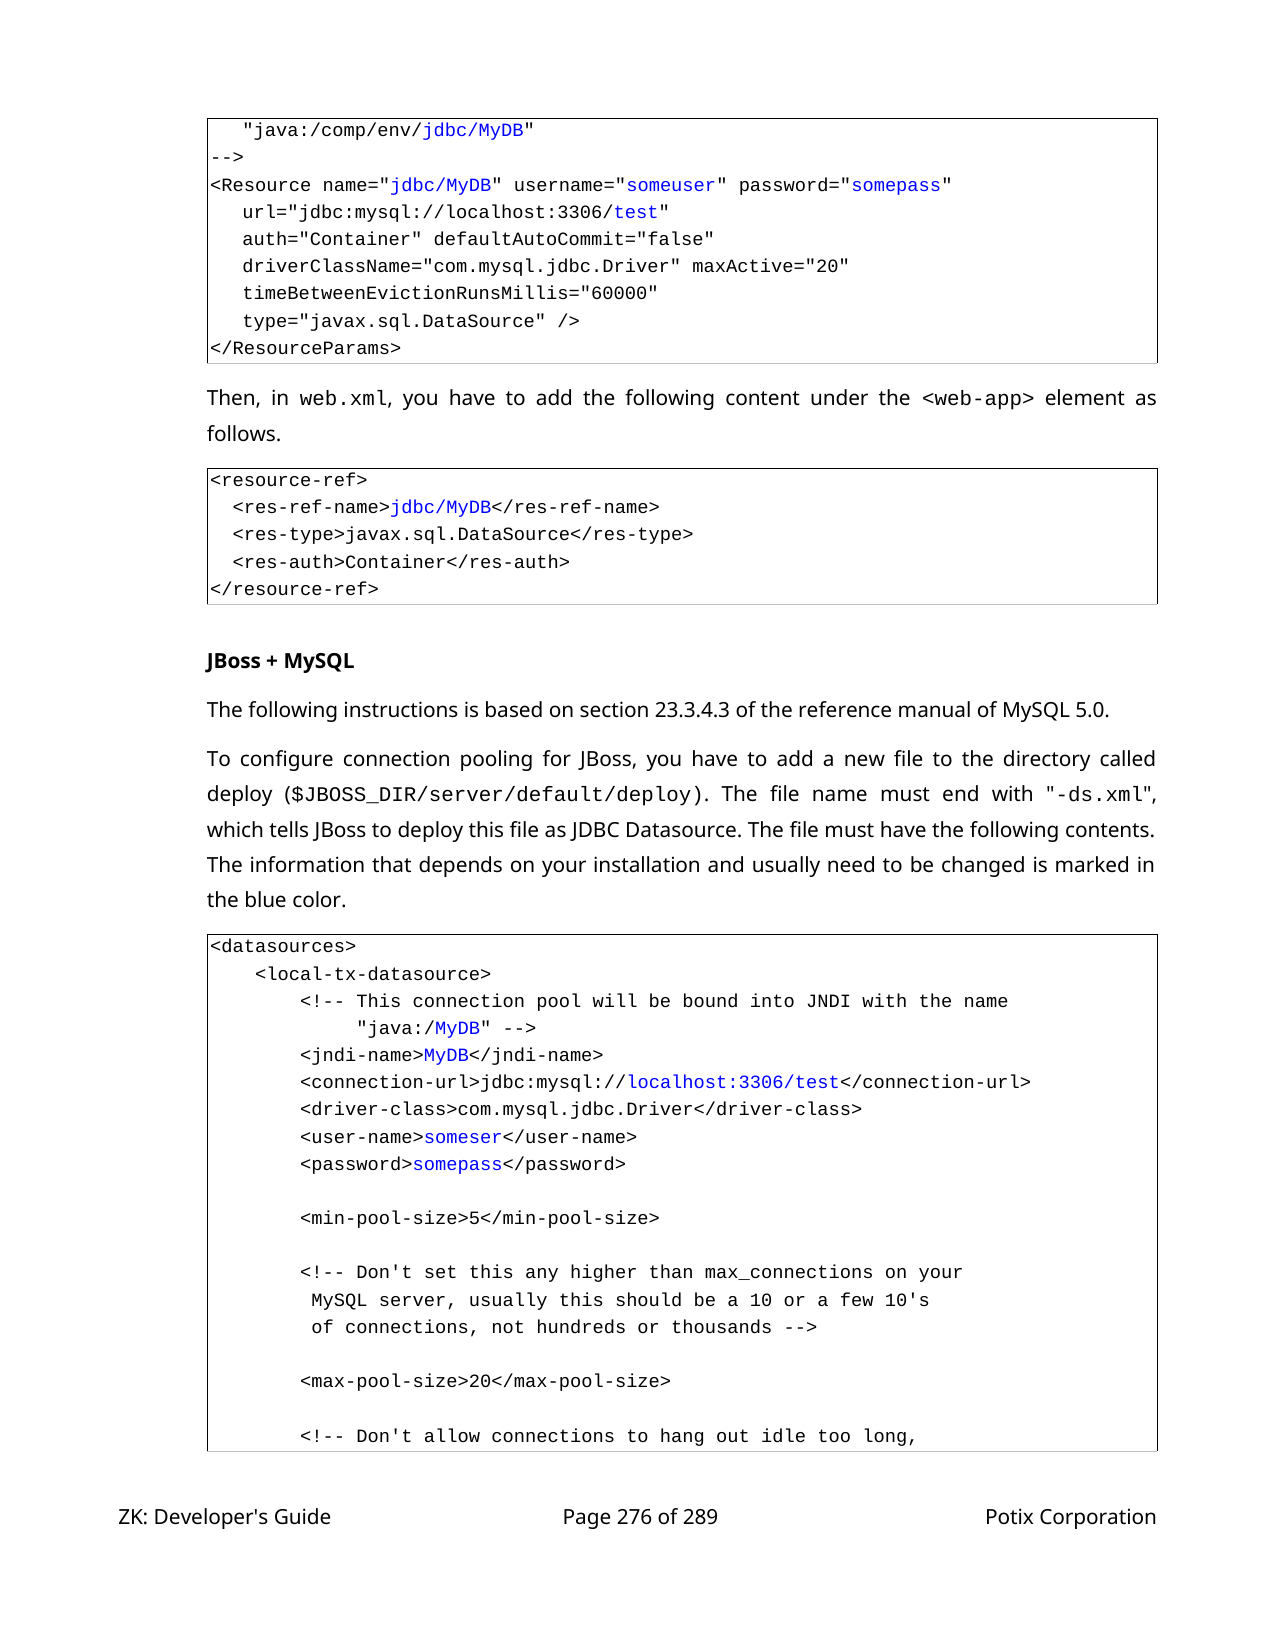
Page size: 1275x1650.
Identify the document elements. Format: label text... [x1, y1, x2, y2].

text <res-ref-name>jdbc/MyDB</res-ref-name> [208, 495, 1157, 519]
text </resource-ref> [208, 577, 1157, 604]
text <res-auth>Container</res-auth> [208, 549, 1157, 574]
text driverClassName="com.mysql.jdbc.Driver" maxActive="20" [208, 254, 1157, 278]
text Then, in web.xml, you have to add the following content under the <web-app> element as follows. [207, 383, 1157, 447]
text <jndi-name>MyDB</jndi-name> [208, 1043, 1157, 1067]
text The following instructions is based on section 23.3.4.3 of the reference manual of MySQL 5.0. [207, 695, 1157, 723]
text <res-type>javax.sql.DataSource</res-type> [208, 522, 1157, 547]
text <user-name>someser</user-name> [208, 1124, 1157, 1149]
text url="jdbc:mysql://localhost:3306/test" [208, 200, 1157, 224]
text MySQL server, usually this should be a 10 or a few 10's [208, 1288, 1157, 1312]
text type="javax.sql.DataSource" /> [208, 308, 1157, 333]
text <min-pool-size>5</min-pool-size> [208, 1206, 1157, 1230]
text timeBetweenEvictionRunsMillis="60000" [208, 281, 1157, 306]
text <!-- Don't allow connections to hang out idle too long, [208, 1423, 1157, 1451]
text <max-pool-size>20</max-pool-size> [208, 1369, 1157, 1393]
text <!-- Don't set this any higher than max_connections on your [208, 1260, 1157, 1285]
text <password>somepass</password> [208, 1152, 1157, 1176]
text <local-tx-datasource> [208, 961, 1157, 986]
text <connection-url>jdbc:mysql://localhost:3306/test</connection-url> [208, 1070, 1157, 1094]
text of connections, not hundreds or thousands --> [208, 1315, 1157, 1339]
text <datasources> [208, 935, 1157, 958]
text <Resource name="jdbc/MyDB" username="someuser" password="somepass" [208, 172, 1157, 197]
text <resource-ref> [208, 469, 1157, 492]
text <driver-class>com.mysql.jdbc.Driver</driver-class> [208, 1097, 1157, 1122]
subtitle JBoss + MySQL [207, 646, 1157, 675]
text "java:/MyDB" --> [208, 1016, 1157, 1040]
text auth="Container" defaultAutoCommit="false" [208, 227, 1157, 251]
text --> [208, 145, 1157, 169]
text <!-- This connection pool will be bound into JNDI with the name [208, 988, 1157, 1013]
text "java:/comp/env/jdbc/MyDB" [208, 119, 1157, 142]
text To configure connection pooling for JBoss, you have to add a new file to the directory called deploy ($JBOSS_DIR/server/default/deploy). The file name must end with "-ds.xml", which tells JBoss to deploy this file as JDBC Datasource. The file must have the following contents. The information that depends on your installation and usually need to be changed is marked in the blue color. [207, 744, 1157, 913]
text </ResourceParams> [208, 336, 1157, 363]
